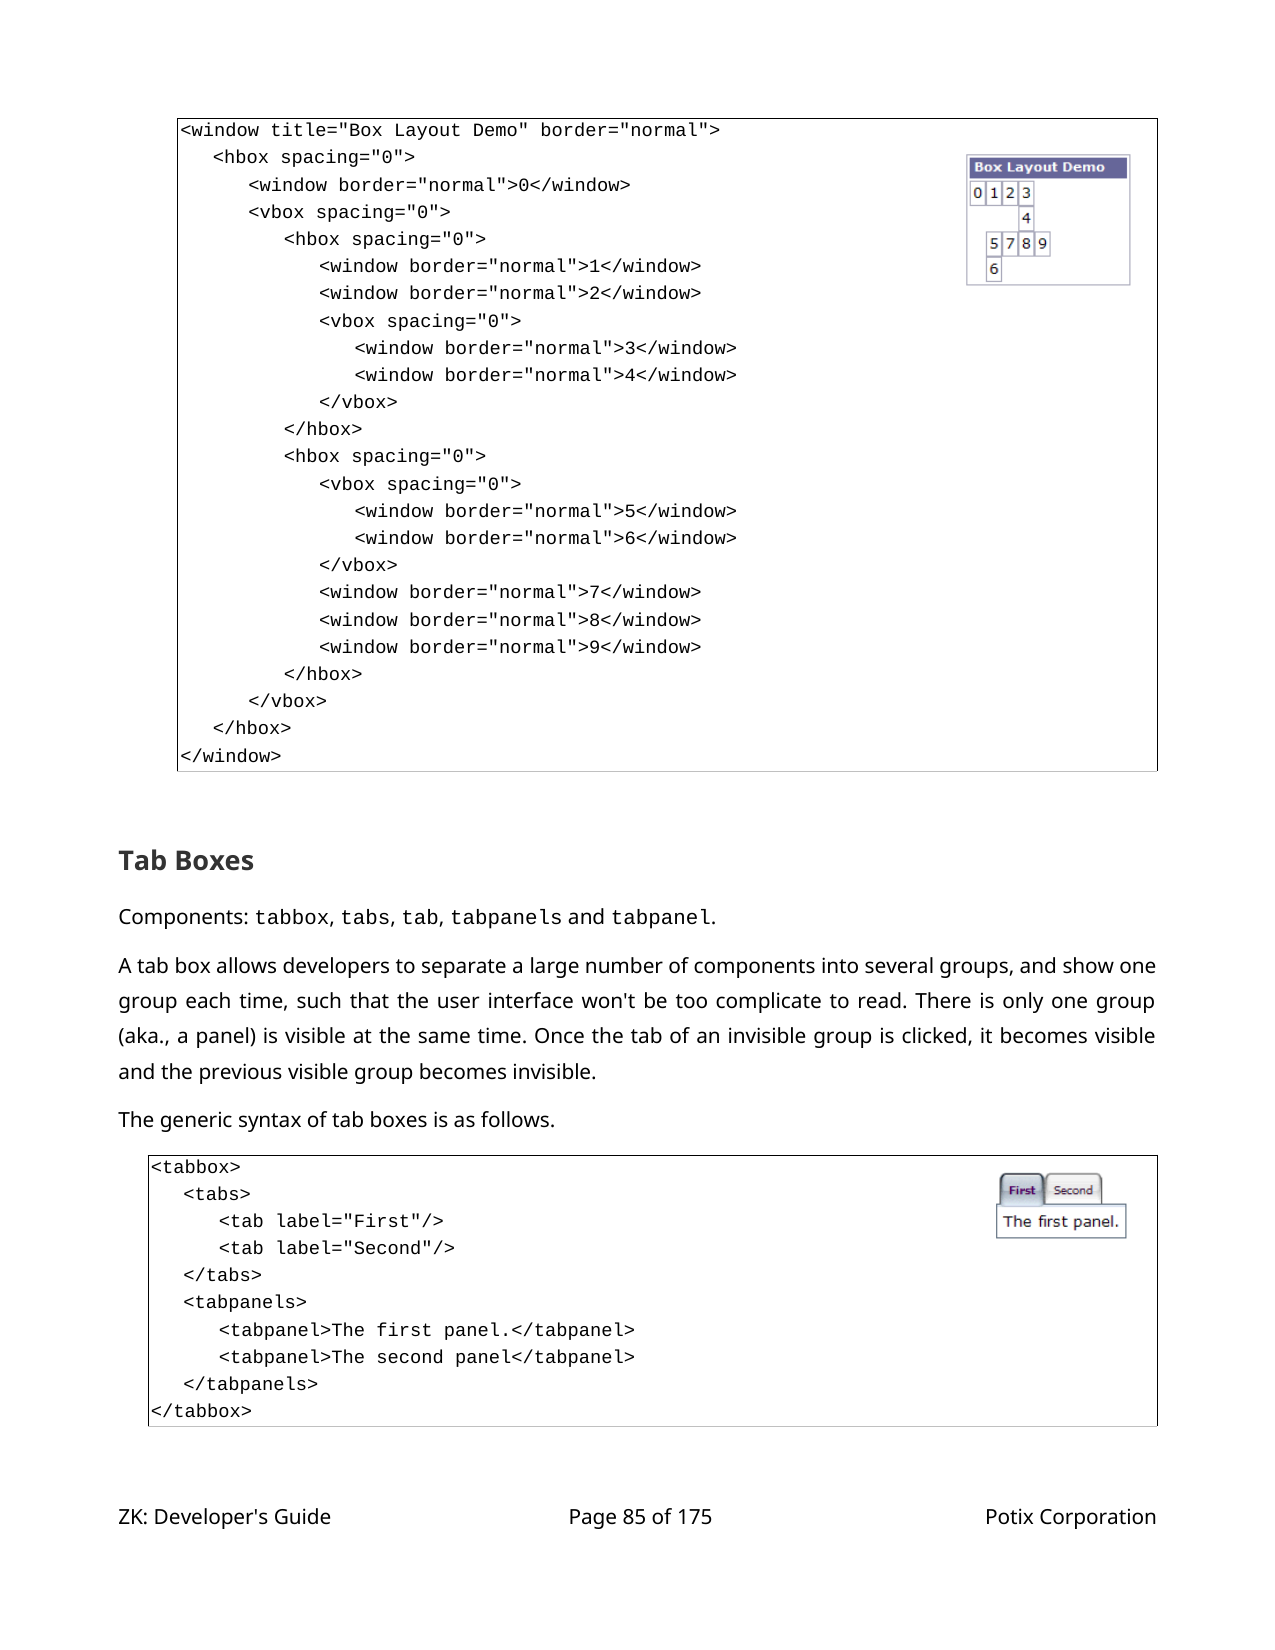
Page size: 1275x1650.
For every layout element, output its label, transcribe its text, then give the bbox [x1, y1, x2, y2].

text <window border="normal">8</window> [178, 607, 1157, 632]
text <window border="normal">6</window> [178, 526, 1157, 550]
text </hbox> [178, 417, 1157, 441]
text <window border="normal">0</window> [178, 172, 964, 197]
text [1130, 1209, 1157, 1233]
text </tabs> [149, 1263, 1157, 1287]
text <vbox spacing="0"> [178, 472, 1157, 496]
text <window border="normal">3</window> [178, 336, 1157, 360]
text </vbox> [178, 689, 1157, 713]
text <window border="normal">2</window> [178, 281, 1157, 306]
text <tabpanel>The first panel.</tabpanel> [149, 1318, 1157, 1342]
text <hbox spacing="0"> [178, 227, 964, 251]
text </tabpanels> [149, 1372, 1157, 1396]
text <vbox spacing="0"> [178, 308, 1157, 333]
text <tabpanel>The second panel</tabpanel> [149, 1345, 1157, 1369]
text [1130, 1182, 1157, 1206]
text </vbox> [178, 553, 1157, 577]
text <tabpanels> [149, 1290, 1157, 1315]
text <tabbox> [149, 1156, 1157, 1179]
text </hbox> [178, 716, 1157, 741]
text A tab box allows developers to separate a large number of components into several groups, and show one group each time, such that the user interface won't be too complicate to read. There is only one group (aka., a panel) is visible at the same time. Once the tab of an invisible group is clicked, it becomes visible and the previous visible group becomes invisible. [118, 951, 1157, 1085]
text </vbox> [178, 390, 1157, 414]
text <vbox spacing="0"> [178, 200, 964, 224]
text <window border="normal">7</window> [178, 580, 1157, 604]
text </tabbox> [149, 1399, 1157, 1426]
text The generic syntax of tab boxes is as follows. [118, 1106, 1157, 1134]
text <hbox spacing="0"> [178, 444, 1157, 469]
text <tab label="Second"/> [149, 1236, 1157, 1260]
text <tabs> [149, 1182, 995, 1206]
text [1133, 227, 1157, 251]
text <window border="normal">9</window> [178, 635, 1157, 659]
text <hbox spacing="0"> [178, 145, 1157, 169]
text <window border="normal">5</window> [178, 499, 1157, 523]
picture [964, 152, 1133, 289]
text [1133, 200, 1157, 224]
text </window> [178, 743, 1157, 771]
text Components: tabbox, tabs, tab, tabpanels and tabpanel. [118, 902, 1157, 931]
text </hbox> [178, 662, 1157, 686]
text <window title="Box Layout Demo" border="normal"> [178, 119, 1157, 142]
text <tab label="First"/> [149, 1209, 995, 1233]
subtitle Tab Boxes [118, 842, 1157, 878]
text <window border="normal">1</window> [178, 254, 964, 278]
picture [995, 1170, 1130, 1242]
text <window border="normal">4</window> [178, 363, 1157, 387]
